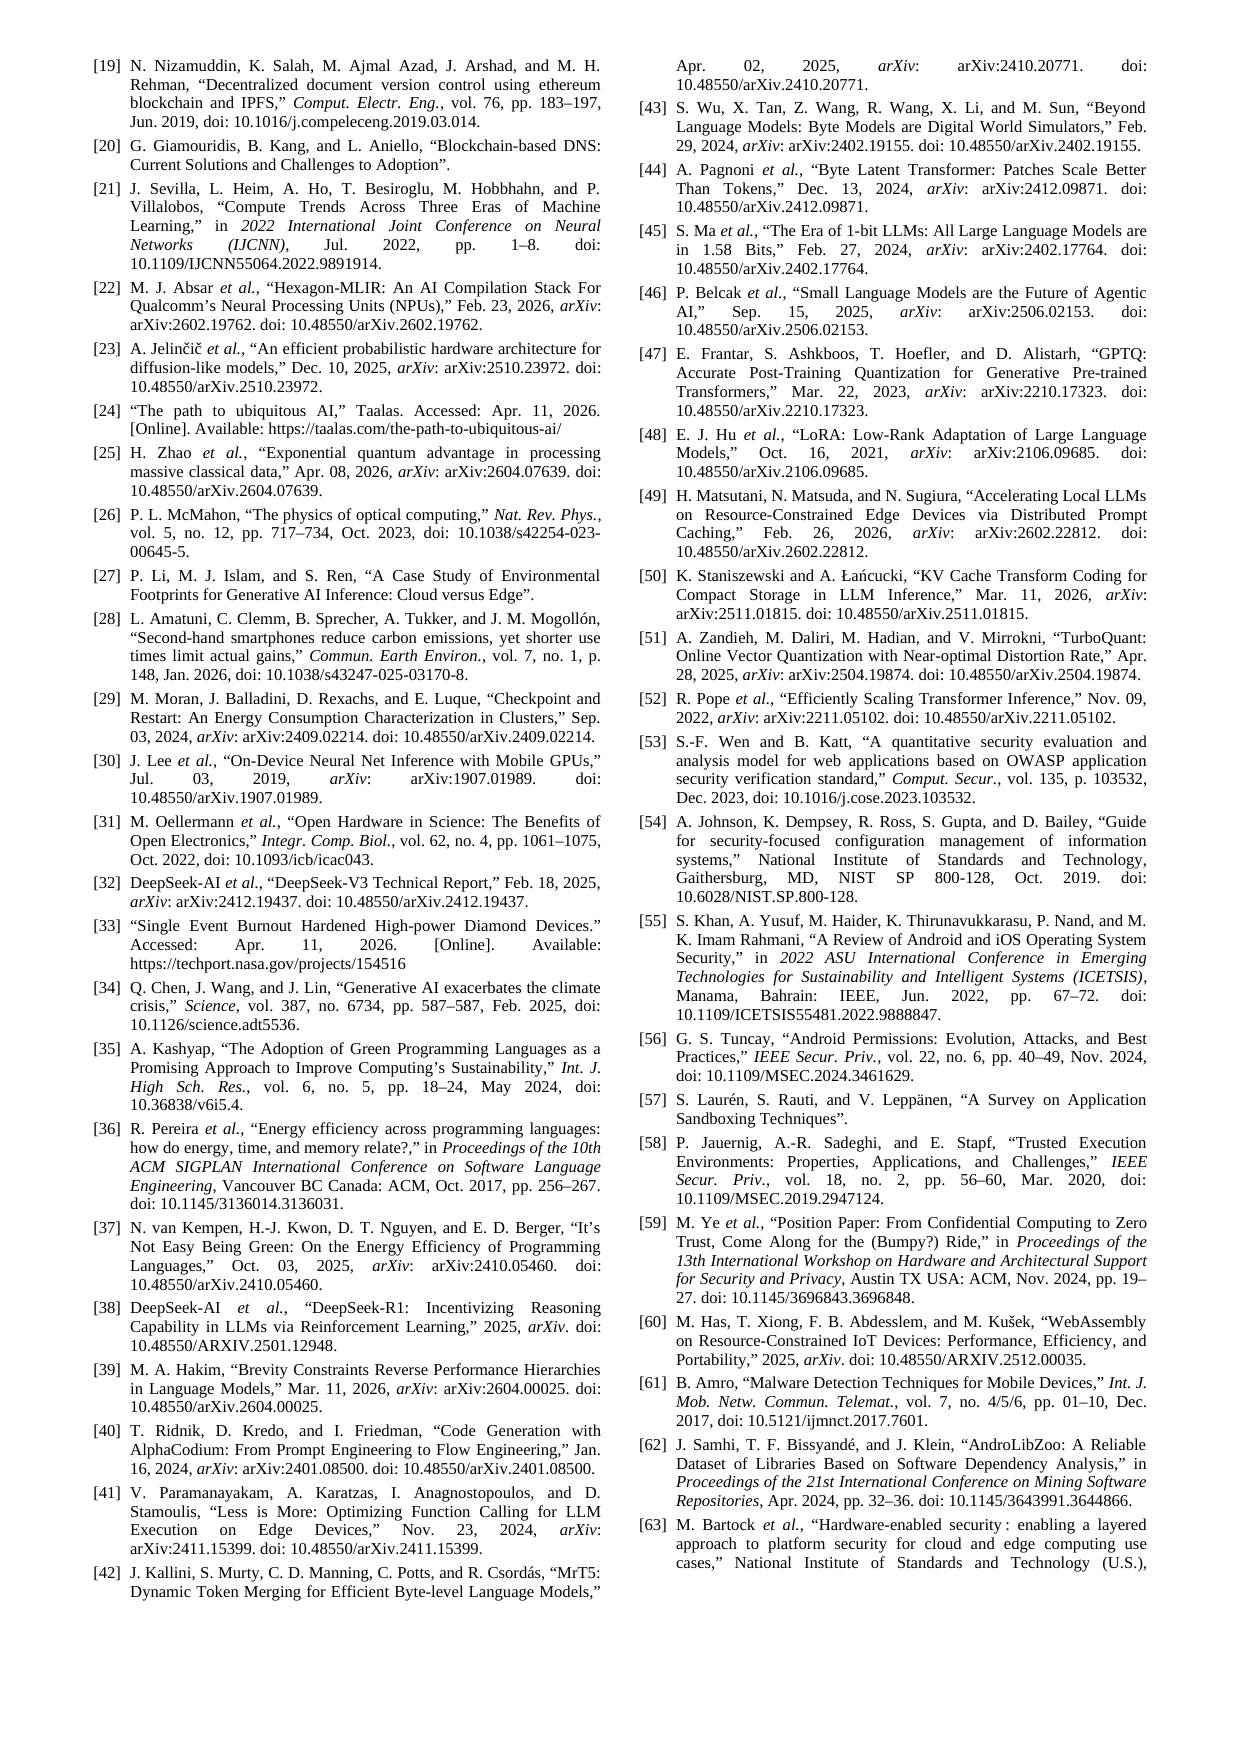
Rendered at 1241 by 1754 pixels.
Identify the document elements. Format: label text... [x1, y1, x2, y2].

list M. A. Hakim, “Brevity Constraints Reverse Performance Hierarchies in Language Models,” Mar. 11, 2026, arXiv: arXiv:2604.00025. doi: 10.48550/arXiv.2604.00025. [93, 1360, 601, 1417]
list “Single Event Burnout Hardened High-power Diamond Devices.” Accessed: Apr. 11, 2026. [Online]. Available: https://techport.nasa.gov/projects/154516 [93, 917, 601, 973]
list A. Pagnoni et al., “Byte Latent Transformer: Patches Scale Better Than Tokens,” Dec. 13, 2024, arXiv: arXiv:2412.09871. doi: 10.48550/arXiv.2412.09871. [639, 160, 1147, 217]
list G. S. Tuncay, “Android Permissions: Evolution, Attacks, and Best Practices,” IEEE Secur. Priv., vol. 22, no. 6, pp. 40–49, Nov. 2024, doi: 10.1109/MSEC.2024.3461629. [639, 1029, 1147, 1085]
list N. Nizamuddin, K. Salah, M. Ajmal Azad, J. Arshad, and M. H. Rehman, “Decentralized document version control using ethereum blockchain and IPFS,” Comput. Electr. Eng., vol. 76, pp. 183–197, Jun. 2019, doi: 10.1016/j.compeleceng.2019.03.014. [93, 56, 601, 131]
list B. Amro, “Malware Detection Techniques for Mobile Devices,” Int. J. Mob. Netw. Commun. Telemat., vol. 7, no. 4/5/6, pp. 01–10, Dec. 2017, doi: 10.5121/ijmnct.2017.7601. [639, 1374, 1147, 1430]
list N. van Kempen, H.-J. Kwon, D. T. Nguyen, and E. D. Berger, “It’s Not Easy Being Green: On the Energy Efficiency of Programming Languages,” Oct. 03, 2025, arXiv: arXiv:2410.05460. doi: 10.48550/arXiv.2410.05460. [93, 1219, 601, 1294]
list Apr. 02, 2025, arXiv: arXiv:2410.20771. doi: 10.48550/arXiv.2410.20771. [639, 56, 1147, 94]
list A. Zandieh, M. Daliri, M. Hadian, and V. Mirrokni, “TurboQuant: Online Vector Quantization with Near-optimal Distortion Rate,” Apr. 28, 2025, arXiv: arXiv:2504.19874. doi: 10.48550/arXiv.2504.19874. [639, 628, 1147, 684]
list M. Oellermann et al., “Open Hardware in Science: The Benefits of Open Electronics,” Integr. Comp. Biol., vol. 62, no. 4, pp. 1061–1075, Oct. 2022, doi: 10.1093/icb/icac043. [93, 812, 601, 869]
list P. L. McMahon, “The physics of optical computing,” Nat. Rev. Phys., vol. 5, no. 12, pp. 717–734, Oct. 2023, doi: 10.1038/s42254-023-00645-5. [93, 505, 601, 561]
list DeepSeek-AI et al., “DeepSeek-V3 Technical Report,” Feb. 18, 2025, arXiv: arXiv:2412.19437. doi: 10.48550/arXiv.2412.19437. [93, 874, 601, 911]
list S. Laurén, S. Rauti, and V. Leppänen, “A Survey on Application Sandboxing Techniques”. [639, 1091, 1147, 1128]
list L. Amatuni, C. Clemm, B. Sprecher, A. Tukker, and J. M. Mogollón, “Second-hand smartphones reduce carbon emissions, yet shorter use times limit actual gains,” Commun. Earth Environ., vol. 7, no. 1, p. 148, Jan. 2026, doi: 10.1038/s43247-025-03170-8. [93, 609, 601, 684]
list M. Has, T. Xiong, F. B. Abdesslem, and M. Kušek, “WebAssembly on Resource-Constrained IoT Devices: Performance, Efficiency, and Portability,” 2025, arXiv. doi: 10.48550/ARXIV.2512.00035. [639, 1312, 1147, 1369]
list E. Frantar, S. Ashkboos, T. Hoefler, and D. Alistarh, “GPTQ: Accurate Post-Training Quantization for Generative Pre-trained Transformers,” Mar. 22, 2023, arXiv: arXiv:2210.17323. doi: 10.48550/arXiv.2210.17323. [639, 345, 1147, 420]
list R. Pereira et al., “Energy efficiency across programming languages: how do energy, time, and memory relate?,” in Proceedings of the 10th ACM SIGPLAN International Conference on Software Language Engineering, Vancouver BC Canada: ACM, Oct. 2017, pp. 256–267. doi: 10.1145/3136014.3136031. [93, 1120, 601, 1213]
list Q. Chen, J. Wang, and J. Lin, “Generative AI exacerbates the climate crisis,” Science, vol. 387, no. 6734, pp. 587–587, Feb. 2025, doi: 10.1126/science.adt5536. [93, 978, 601, 1034]
list M. Moran, J. Balladini, D. Rexachs, and E. Luque, “Checkpoint and Restart: An Energy Consumption Characterization in Clusters,” Sep. 03, 2024, arXiv: arXiv:2409.02214. doi: 10.48550/arXiv.2409.02214. [93, 689, 601, 746]
list P. Belcak et al., “Small Language Models are the Future of Agentic AI,” Sep. 15, 2025, arXiv: arXiv:2506.02153. doi: 10.48550/arXiv.2506.02153. [639, 283, 1147, 339]
list P. Jauernig, A.-R. Sadeghi, and E. Stapf, “Trusted Execution Environments: Properties, Applications, and Challenges,” IEEE Secur. Priv., vol. 18, no. 2, pp. 56–60, Mar. 2020, doi: 10.1109/MSEC.2019.2947124. [639, 1133, 1147, 1208]
list M. Ye et al., “Position Paper: From Confidential Computing to Zero Trust, Come Along for the (Bumpy?) Ride,” in Proceedings of the 13th International Workshop on Hardware and Architectural Support for Security and Privacy, Austin TX USA: ACM, Nov. 2024, pp. 19–27. doi: 10.1145/3696843.3696848. [639, 1213, 1147, 1307]
list S. Ma et al., “The Era of 1-bit LLMs: All Large Language Models are in 1.58 Bits,” Feb. 27, 2024, arXiv: arXiv:2402.17764. doi: 10.48550/arXiv.2402.17764. [639, 222, 1147, 278]
list P. Li, M. J. Islam, and S. Ren, “A Case Study of Environmental Footprints for Generative AI Inference: Cloud versus Edge”. [93, 567, 601, 604]
list J. Sevilla, L. Heim, A. Ho, T. Besiroglu, M. Hobbhahn, and P. Villalobos, “Compute Trends Across Three Eras of Machine Learning,” in 2022 International Joint Conference on Neural Networks (IJCNN), Jul. 2022, pp. 1–8. doi: 10.1109/IJCNN55064.2022.9891914. [93, 179, 601, 273]
list H. Zhao et al., “Exponential quantum advantage in processing massive classical data,” Apr. 08, 2026, arXiv: arXiv:2604.07639. doi: 10.48550/arXiv.2604.07639. [93, 444, 601, 500]
list S. Wu, X. Tan, Z. Wang, R. Wang, X. Li, and M. Sun, “Beyond Language Models: Byte Models are Digital World Simulators,” Feb. 29, 2024, arXiv: arXiv:2402.19155. doi: 10.48550/arXiv.2402.19155. [639, 99, 1147, 155]
list V. Paramanayakam, A. Karatzas, I. Anagnostopoulos, and D. Stamoulis, “Less is More: Optimizing Function Calling for LLM Execution on Edge Devices,” Nov. 23, 2024, arXiv: arXiv:2411.15399. doi: 10.48550/arXiv.2411.15399. [93, 1483, 601, 1558]
list G. Giamouridis, B. Kang, and L. Aniello, “Blockchain-based DNS: Current Solutions and Challenges to Adoption”. [93, 136, 601, 174]
list R. Pope et al., “Efficiently Scaling Transformer Inference,” Nov. 09, 2022, arXiv: arXiv:2211.05102. doi: 10.48550/arXiv.2211.05102. [639, 689, 1147, 727]
list A. Johnson, K. Dempsey, R. Ross, S. Gupta, and D. Bailey, “Guide for security-focused configuration management of information systems,” National Institute of Standards and Technology, Gaithersburg, MD, NIST SP 800-128, Oct. 2019. doi: 10.6028/NIST.SP.800-128. [639, 812, 1147, 906]
list J. Lee et al., “On-Device Neural Net Inference with Mobile GPUs,” Jul. 03, 2019, arXiv: arXiv:1907.01989. doi: 10.48550/arXiv.1907.01989. [93, 751, 601, 807]
list “The path to ubiquitous AI,” Taalas. Accessed: Apr. 11, 2026. [Online]. Available: https://taalas.com/the-path-to-ubiquitous-ai/ [93, 401, 601, 438]
list H. Matsutani, N. Matsuda, and N. Sugiura, “Accelerating Local LLMs on Resource-Constrained Edge Devices via Distributed Prompt Caching,” Feb. 26, 2026, arXiv: arXiv:2602.22812. doi: 10.48550/arXiv.2602.22812. [639, 486, 1147, 561]
list S. Khan, A. Yusuf, M. Haider, K. Thirunavukkarasu, P. Nand, and M. K. Imam Rahmani, “A Review of Android and iOS Operating System Security,” in 2022 ASU International Conference in Emerging Technologies for Sustainability and Intelligent Systems (ICETSIS), Manama, Bahrain: IEEE, Jun. 2022, pp. 67–72. doi: 10.1109/ICETSIS55481.2022.9888847. [639, 911, 1147, 1024]
list A. Jelinčič et al., “An efficient probabilistic hardware architecture for diffusion-like models,” Dec. 10, 2025, arXiv: arXiv:2510.23972. doi: 10.48550/arXiv.2510.23972. [93, 339, 601, 396]
list T. Ridnik, D. Kredo, and I. Friedman, “Code Generation with AlphaCodium: From Prompt Engineering to Flow Engineering,” Jan. 16, 2024, arXiv: arXiv:2401.08500. doi: 10.48550/arXiv.2401.08500. [93, 1422, 601, 1478]
list E. J. Hu et al., “LoRA: Low-Rank Adaptation of Large Language Models,” Oct. 16, 2021, arXiv: arXiv:2106.09685. doi: 10.48550/arXiv.2106.09685. [639, 425, 1147, 481]
list M. J. Absar et al., “Hexagon-MLIR: An AI Compilation Stack For Qualcomm’s Neural Processing Units (NPUs),” Feb. 23, 2026, arXiv: arXiv:2602.19762. doi: 10.48550/arXiv.2602.19762. [93, 278, 601, 334]
list S.-F. Wen and B. Katt, “A quantitative security evaluation and analysis model for web applications based on OWASP application security verification standard,” Comput. Secur., vol. 135, p. 103532, Dec. 2023, doi: 10.1016/j.cose.2023.103532. [639, 732, 1147, 807]
list DeepSeek-AI et al., “DeepSeek-R1: Incentivizing Reasoning Capability in LLMs via Reinforcement Learning,” 2025, arXiv. doi: 10.48550/ARXIV.2501.12948. [93, 1299, 601, 1355]
list A. Kashyap, “The Adoption of Green Programming Languages as a Promising Approach to Improve Computing’s Sustainability,” Int. J. High Sch. Res., vol. 6, no. 5, pp. 18–24, May 2024, doi: 10.36838/v6i5.4. [93, 1039, 601, 1114]
list J. Kallini, S. Murty, C. D. Manning, C. Potts, and R. Csordás, “MrT5: Dynamic Token Merging for Efficient Byte-level Language Models,” [93, 1563, 601, 1601]
list M. Bartock et al., “Hardware-enabled security : enabling a layered approach to platform security for cloud and edge computing use cases,” National Institute of Standards and Technology (U.S.), [639, 1516, 1147, 1572]
list J. Samhi, T. F. Bissyandé, and J. Klein, “AndroLibZoo: A Reliable Dataset of Libraries Based on Software Dependency Analysis,” in Proceedings of the 21st International Conference on Mining Software Repositories, Apr. 2024, pp. 32–36. doi: 10.1145/3643991.3644866. [639, 1435, 1147, 1510]
list K. Staniszewski and A. Łańcucki, “KV Cache Transform Coding for Compact Storage in LLM Inference,” Mar. 11, 2026, arXiv: arXiv:2511.01815. doi: 10.48550/arXiv.2511.01815. [639, 567, 1147, 623]
